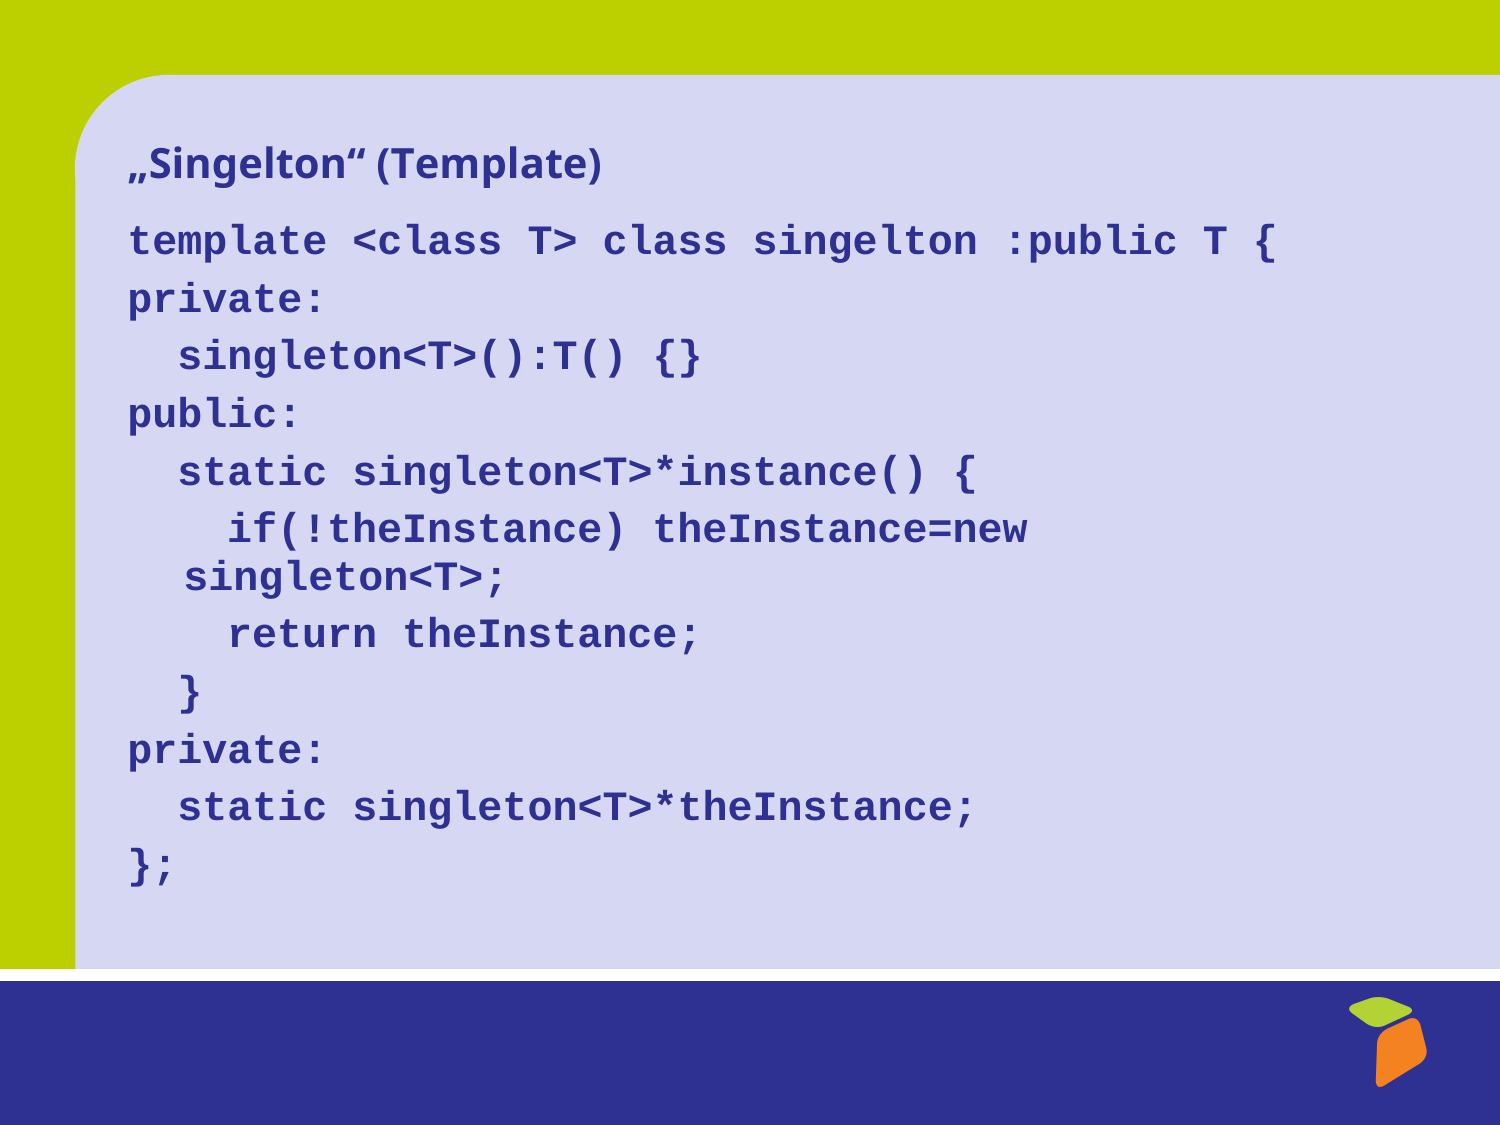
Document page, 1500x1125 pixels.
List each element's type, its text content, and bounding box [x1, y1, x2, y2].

picture [0, 981, 1500, 1125]
list template <class T> class singelton :public T { private: singleton<T>():T() {} public: static singleton<T>*instance() { if(!theInstance) theInstance=new singleton<T>; return theInstance; } private: static singleton<T>*theInstance; }; [112, 212, 1388, 1000]
title „Singelton“ (Template) [112, 112, 1388, 212]
